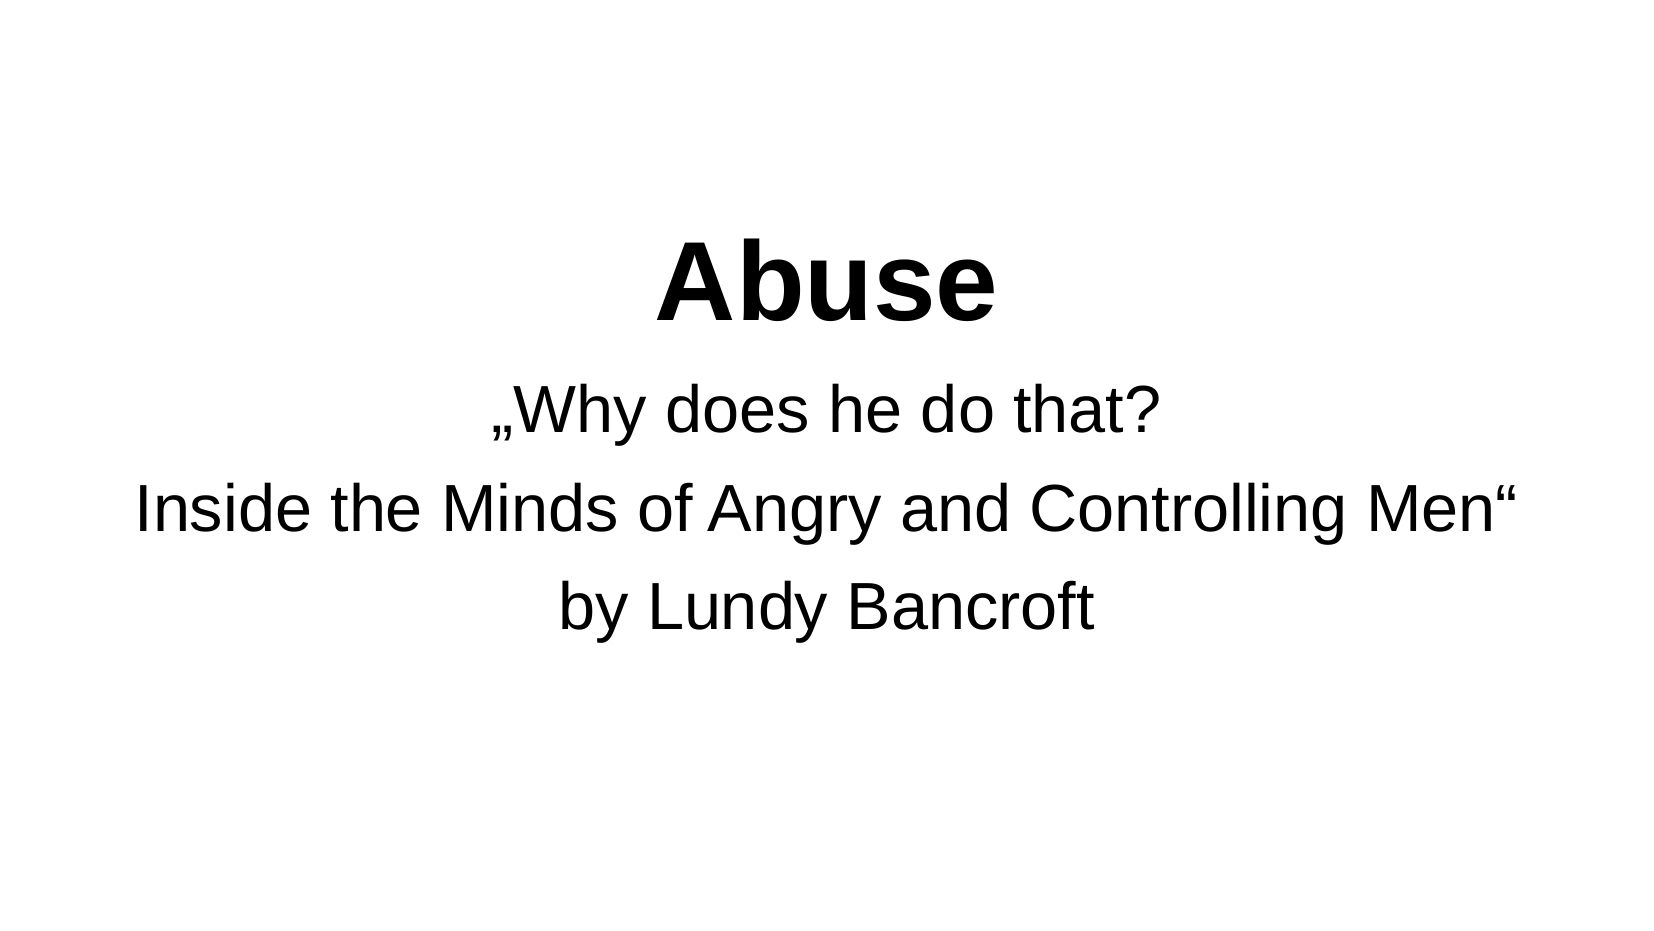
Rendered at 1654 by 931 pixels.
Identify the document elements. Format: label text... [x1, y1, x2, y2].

subtitle „Why does he do that? Inside the Minds of Angry and Controlling Men“ by Lundy Bancroft [82, 390, 1571, 626]
title Abuse [82, 203, 1571, 360]
